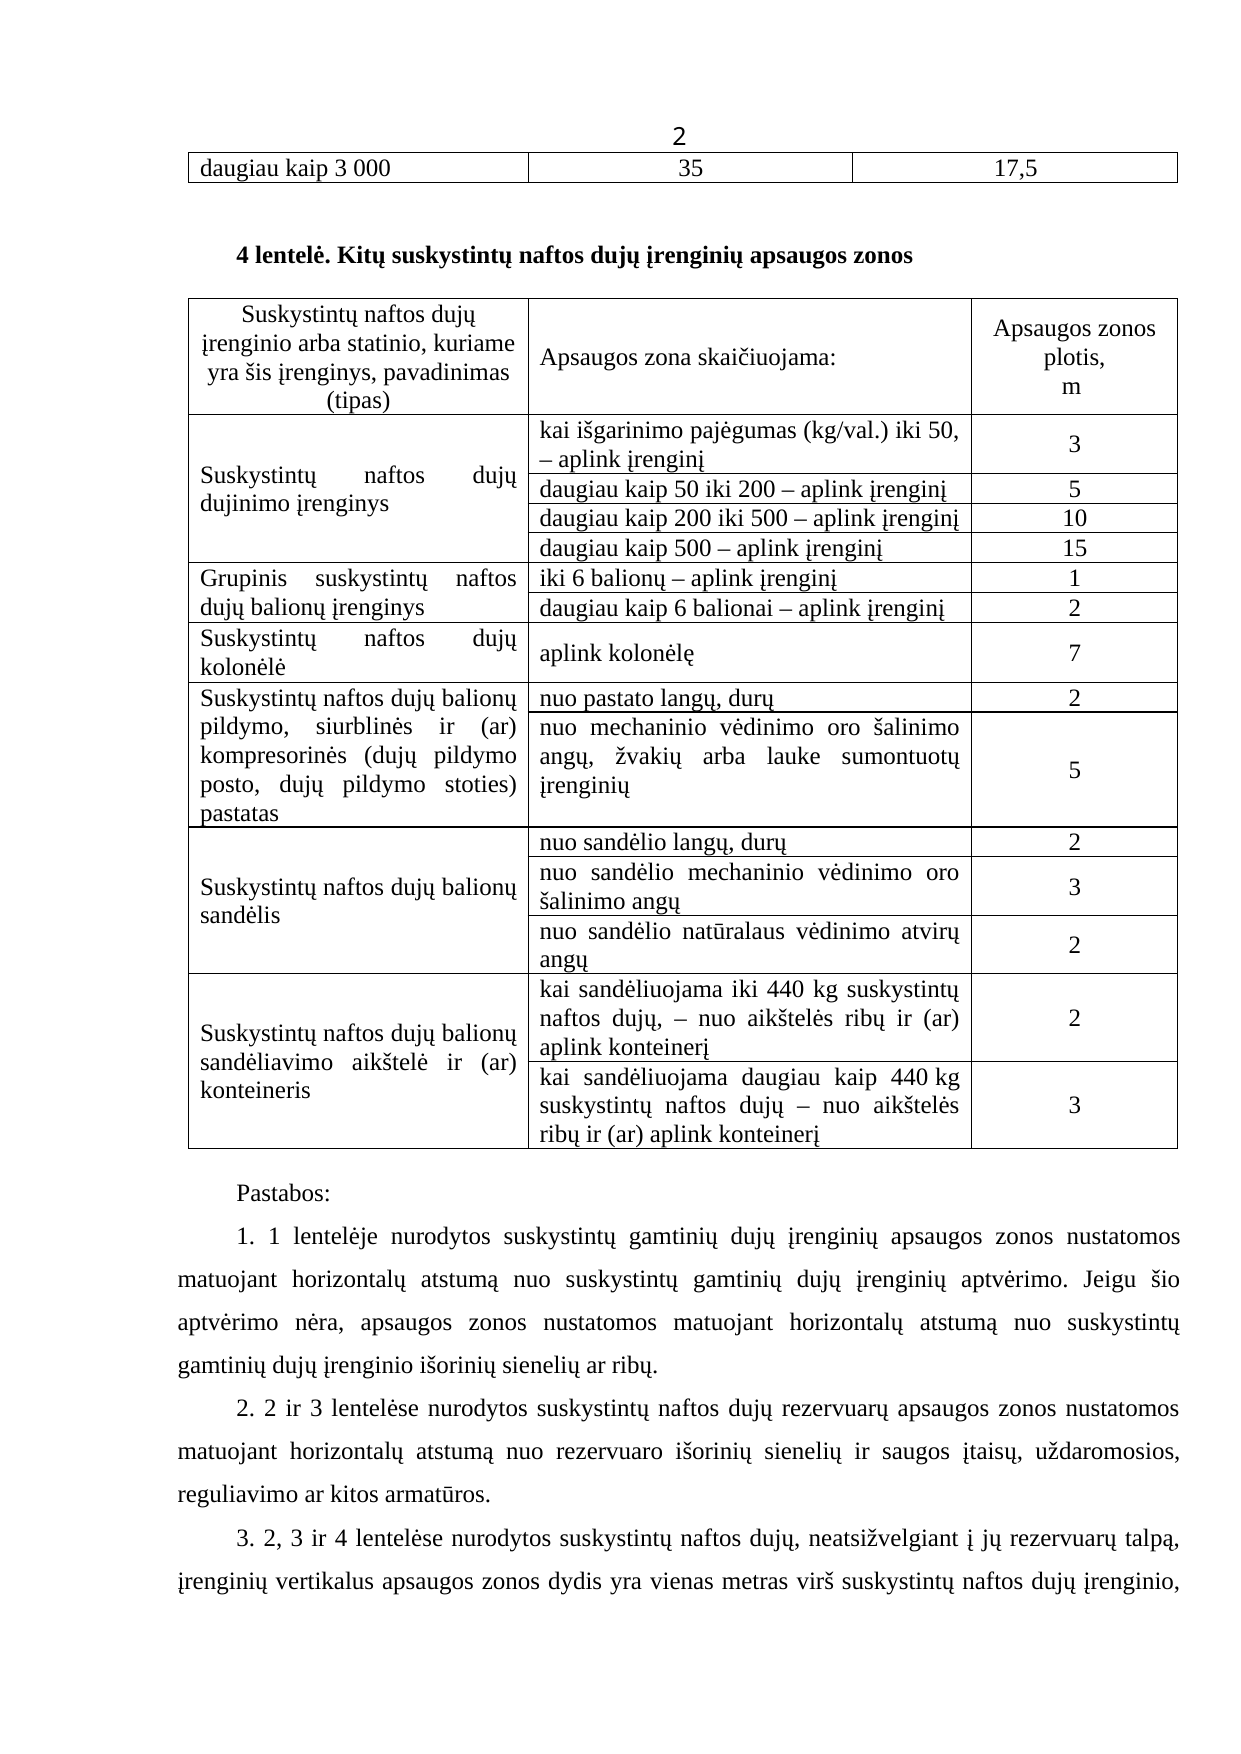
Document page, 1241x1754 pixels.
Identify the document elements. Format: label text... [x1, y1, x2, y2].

table_cell Suskystintų naftos dujų kolonėlė [189, 623, 528, 682]
table_header Apsaugos zona skaičiuojama: [529, 299, 971, 414]
table_cell aplink kolonėlę [529, 623, 971, 682]
table_cell 2 [972, 916, 1177, 973]
table_header Apsaugos zonos plotis, m [972, 299, 1177, 414]
table_cell 10 [972, 504, 1177, 532]
table_cell nuo sandėlio natūralaus vėdinimo atvirų angų [529, 916, 971, 973]
table_cell 2 [972, 828, 1177, 856]
text Pastabos: [177, 1178, 1181, 1206]
table_cell 7 [972, 623, 1177, 682]
text 1. 1 lentelėje nurodytos suskystintų gamtinių dujų įrenginių apsaugos zonos nustatomos matuojant horizontalų atstumą nuo suskystintų gamtinių dujų įrenginių aptvėrimo. Jeigu šio aptvėrimo nėra, apsaugos zonos nustatomos matuojant horizontalų atstumą nuo suskystintų gamtinių dujų įrenginio išorinių sienelių ar ribų. [177, 1221, 1181, 1379]
table_cell 15 [972, 533, 1177, 562]
text 3. 2, 3 ir 4 lentelėse nurodytos suskystintų naftos dujų, neatsižvelgiant į jų rezervuarų talpą, įrenginių vertikalus apsaugos zonos dydis yra vienas metras virš suskystintų naftos dujų įrenginio, [177, 1523, 1181, 1594]
table_cell nuo mechaninio vėdinimo oro šalinimo angų, žvakių arba lauke sumontuotų įrenginių [529, 713, 971, 826]
table_cell nuo sandėlio langų, durų [529, 828, 971, 856]
table_cell Suskystintų naftos dujų balionų sandėliavimo aikštelė ir (ar) konteineris [189, 974, 528, 1148]
table_cell 3 [972, 415, 1177, 473]
table_cell 3 [972, 1062, 1177, 1148]
table_cell Suskystintų naftos dujų balionų pildymo, siurblinės ir (ar) kompresorinės (dujų pildymo posto, dujų pildymo stoties) pastatas [189, 683, 528, 826]
table_cell 5 [972, 713, 1177, 826]
table_cell daugiau kaip 6 balionai – aplink įrenginį [529, 593, 971, 622]
table_cell 35 [529, 153, 852, 182]
table_cell daugiau kaip 200 iki 500 – aplink įrenginį [529, 504, 971, 532]
table_cell nuo sandėlio mechaninio vėdinimo oro šalinimo angų [529, 857, 971, 915]
table_cell 1 [972, 563, 1177, 592]
table_cell daugiau kaip 500 – aplink įrenginį [529, 533, 971, 562]
table_cell Grupinis suskystintų naftos dujų balionų įrenginys [189, 563, 528, 622]
text 2. 2 ir 3 lentelėse nurodytos suskystintų naftos dujų rezervuarų apsaugos zonos nustatomos matuojant horizontalų atstumą nuo rezervuaro išorinių sienelių ir saugos įtaisų, uždaromosios, reguliavimo ar kitos armatūros. [177, 1393, 1181, 1508]
table_cell nuo pastato langų, durų [529, 683, 971, 711]
table_cell 17,5 [853, 153, 1177, 182]
table_header Suskystintų naftos dujų įrenginio arba statinio, kuriame yra šis įrenginys, pavadinimas (tipas) [189, 299, 528, 414]
table_cell daugiau kaip 3 000 [189, 153, 528, 182]
table_cell 5 [972, 474, 1177, 502]
table_cell kai išgarinimo pajėgumas (kg/val.) iki 50, – aplink įrenginį [529, 415, 971, 473]
table_cell 2 [972, 593, 1177, 622]
table_cell 2 [972, 683, 1177, 711]
table_cell daugiau kaip 50 iki 200 – aplink įrenginį [529, 474, 971, 502]
table_cell kai sandėliuojama iki 440 kg suskystintų naftos dujų, – nuo aikštelės ribų ir (ar) aplink konteinerį [529, 974, 971, 1061]
table_cell Suskystintų naftos dujų balionų sandėlis [189, 828, 528, 973]
text 4 lentelė. Kitų suskystintų naftos dujų įrenginių apsaugos zonos [177, 241, 1181, 269]
table_cell kai sandėliuojama daugiau kaip 440 kg suskystintų naftos dujų – nuo aikštelės ribų ir (ar) aplink konteinerį [529, 1062, 971, 1148]
table_cell iki 6 balionų – aplink įrenginį [529, 563, 971, 592]
table_cell 3 [972, 857, 1177, 915]
table_cell Suskystintų naftos dujų dujinimo įrenginys [189, 415, 528, 562]
table_cell 2 [972, 974, 1177, 1061]
